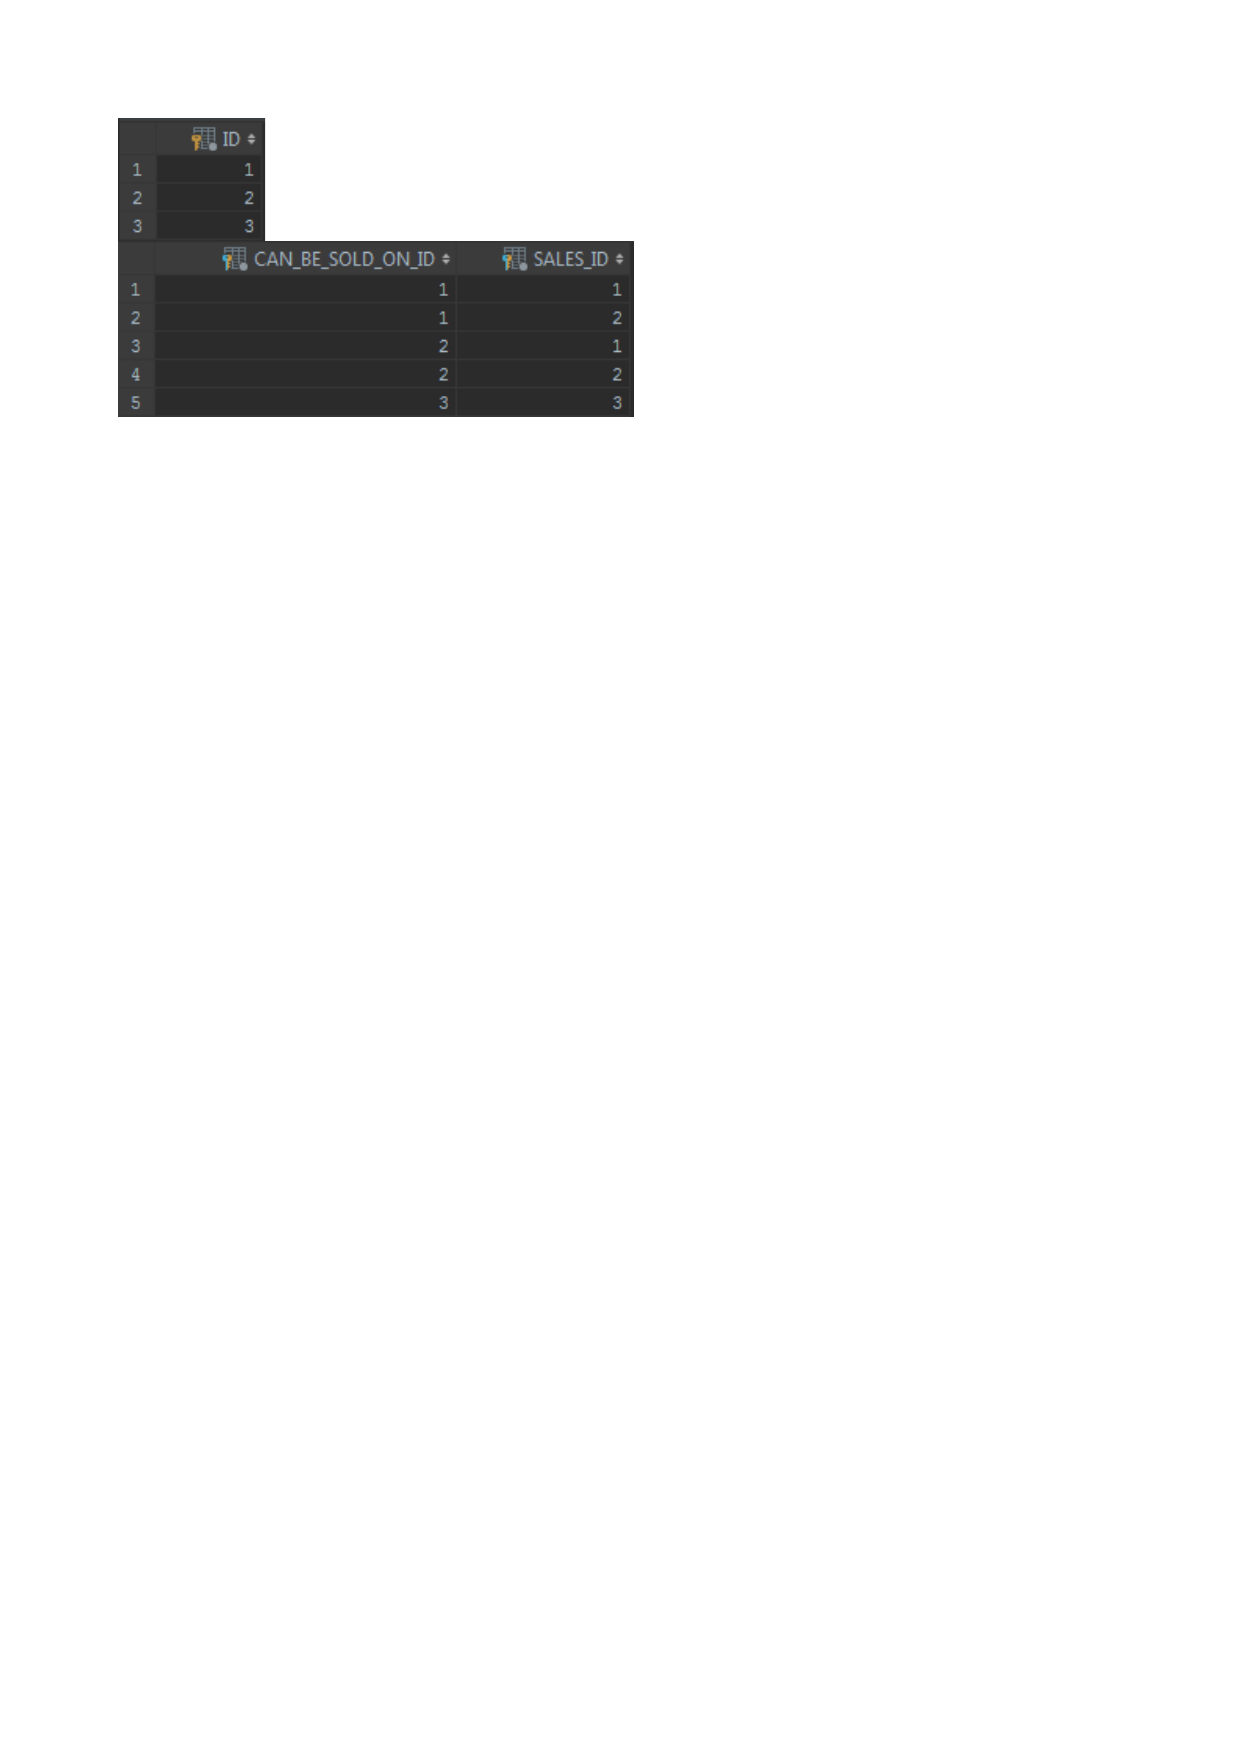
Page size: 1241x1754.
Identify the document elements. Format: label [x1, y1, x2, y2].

picture [118, 118, 634, 417]
